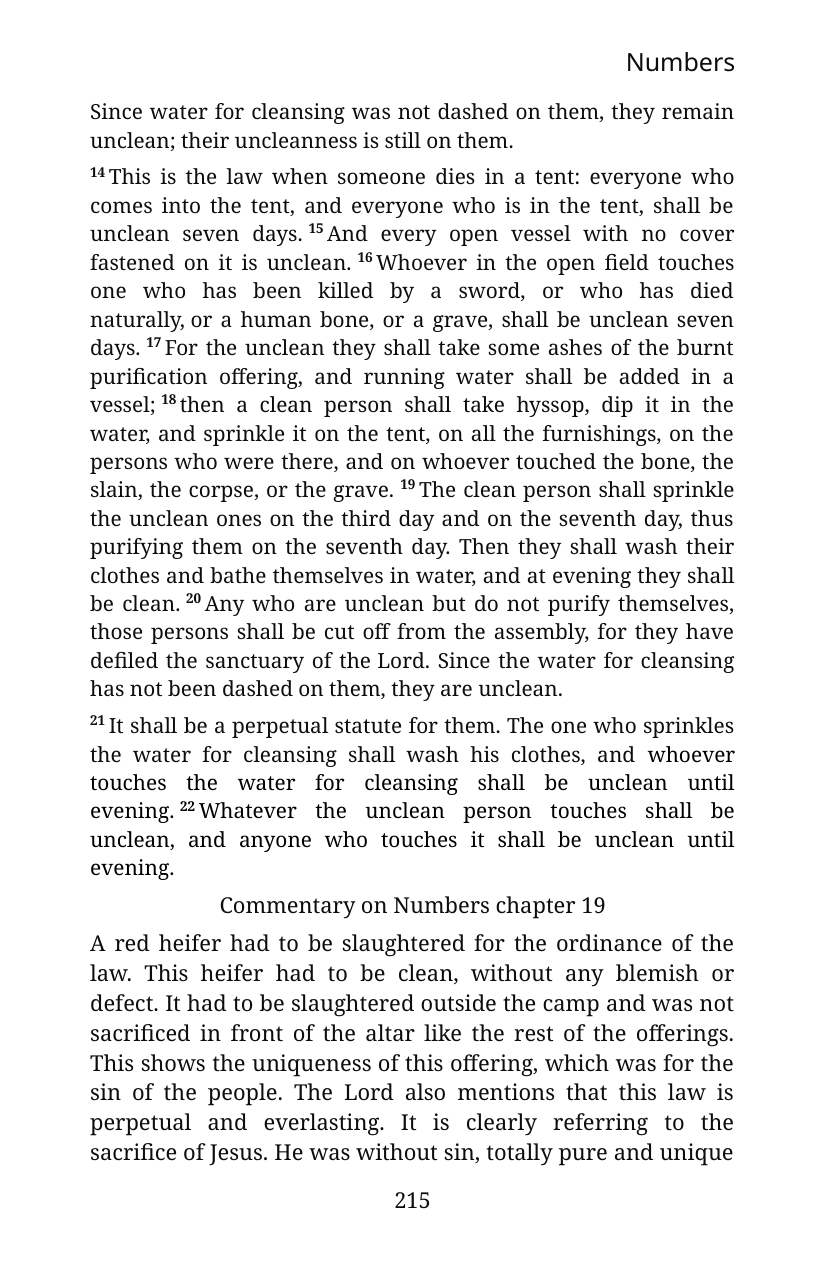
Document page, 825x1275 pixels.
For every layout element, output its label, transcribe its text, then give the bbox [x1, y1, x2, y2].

text A red heifer had to be slaughtered for the ordinance of the law. This heifer had to be clean, without any blemish or defect. It had to be slaughtered outside the camp and was not sacrificed in front of the altar like the rest of the offerings. This shows the uniqueness of this offering, which was for the sin of the people. The Lord also mentions that this law is perpetual and everlasting. It is clearly referring to the sacrifice of Jesus. He was without sin, totally pure and unique [90, 928, 735, 1167]
text 14 This is the law when someone dies in a tent: everyone who comes into the tent, and everyone who is in the tent, shall be unclean seven days. 15 And every open vessel with no cover fastened on it is unclean. 16 Whoever in the open field touches one who has been killed by a sword, or who has died naturally, or a human bone, or a grave, shall be unclean seven days. 17 For the unclean they shall take some ashes of the burnt purification offering, and running water shall be added in a vessel; 18 then a clean person shall take hyssop, dip it in the water, and sprinkle it on the tent, on all the furnishings, on the persons who were there, and on whoever touched the bone, the slain, the corpse, or the grave. 19 The clean person shall sprinkle the unclean ones on the third day and on the seventh day, thus purifying them on the seventh day. Then they shall wash their clothes and bathe themselves in water, and at evening they shall be clean. 20 Any who are unclean but do not purify themselves, those persons shall be cut off from the assembly, for they have defiled the sanctuary of the Lord. Since the water for cleansing has not been dashed on them, they are unclean. [90, 163, 735, 703]
text 21 It shall be a perpetual statute for them. The one who sprinkles the water for cleansing shall wash his clothes, and whoever touches the water for cleansing shall be unclean until evening. 22 Whatever the unclean person touches shall be unclean, and anyone who touches it shall be unclean until evening. [90, 711, 735, 882]
text Since water for cleansing was not dashed on them, they remain unclean; their uncleanness is still on them. [90, 97, 735, 154]
text Commentary on Numbers chapter 19 [90, 890, 735, 920]
